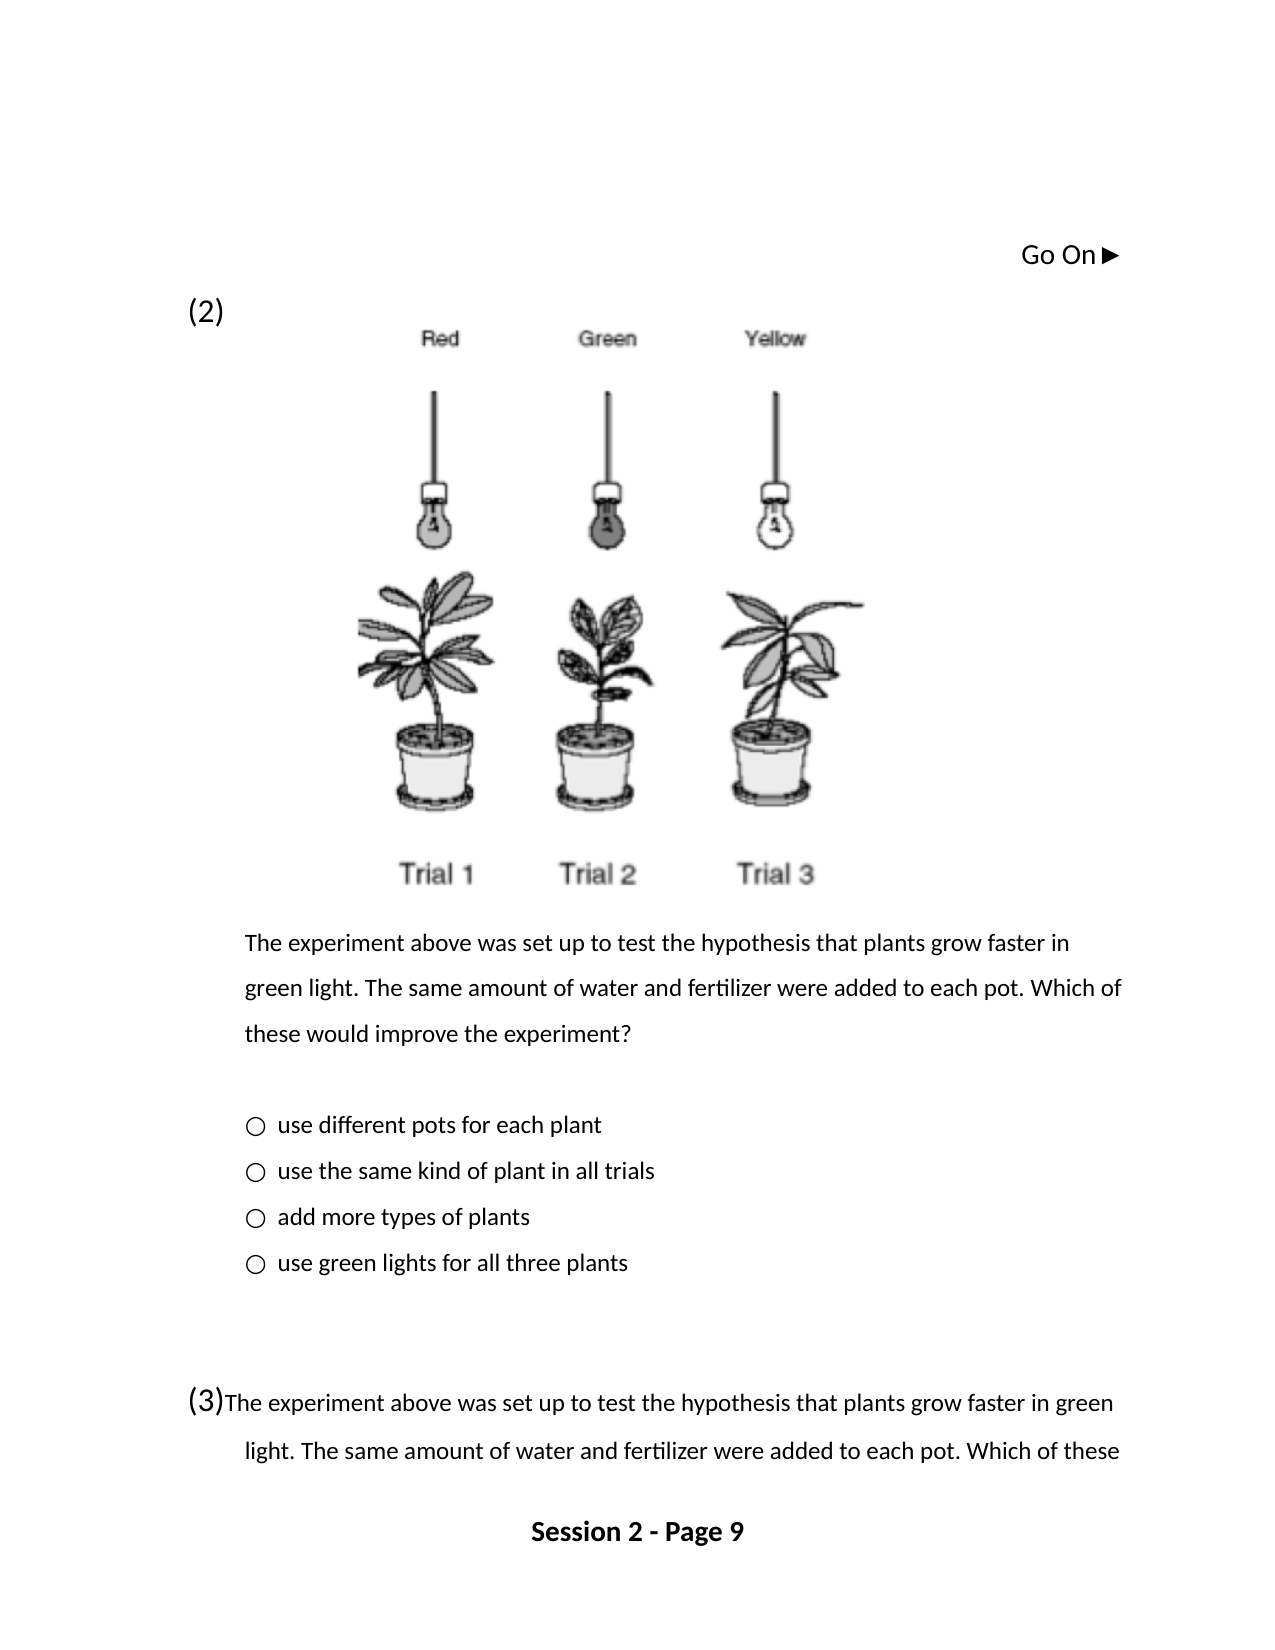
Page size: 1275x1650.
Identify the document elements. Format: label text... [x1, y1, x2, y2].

picture [343, 300, 892, 912]
list [187, 150, 1125, 222]
list Go On► [187, 236, 1125, 272]
list The experiment above was set up to test the hypothesis that plants grow faster in green light. The same amount of water and fertilizer were added to each pot. Which of these would improve the experiment? ○ use different pots for each plant ○ use the same kind of plant in all trials ○ add more types of plants ○ use green lights for all three plants [187, 290, 1125, 1365]
list The experiment above was set up to test the hypothesis that plants grow faster in green light. The same amount of water and fertilizer were added to each pot. Which of these [187, 1379, 1125, 1466]
